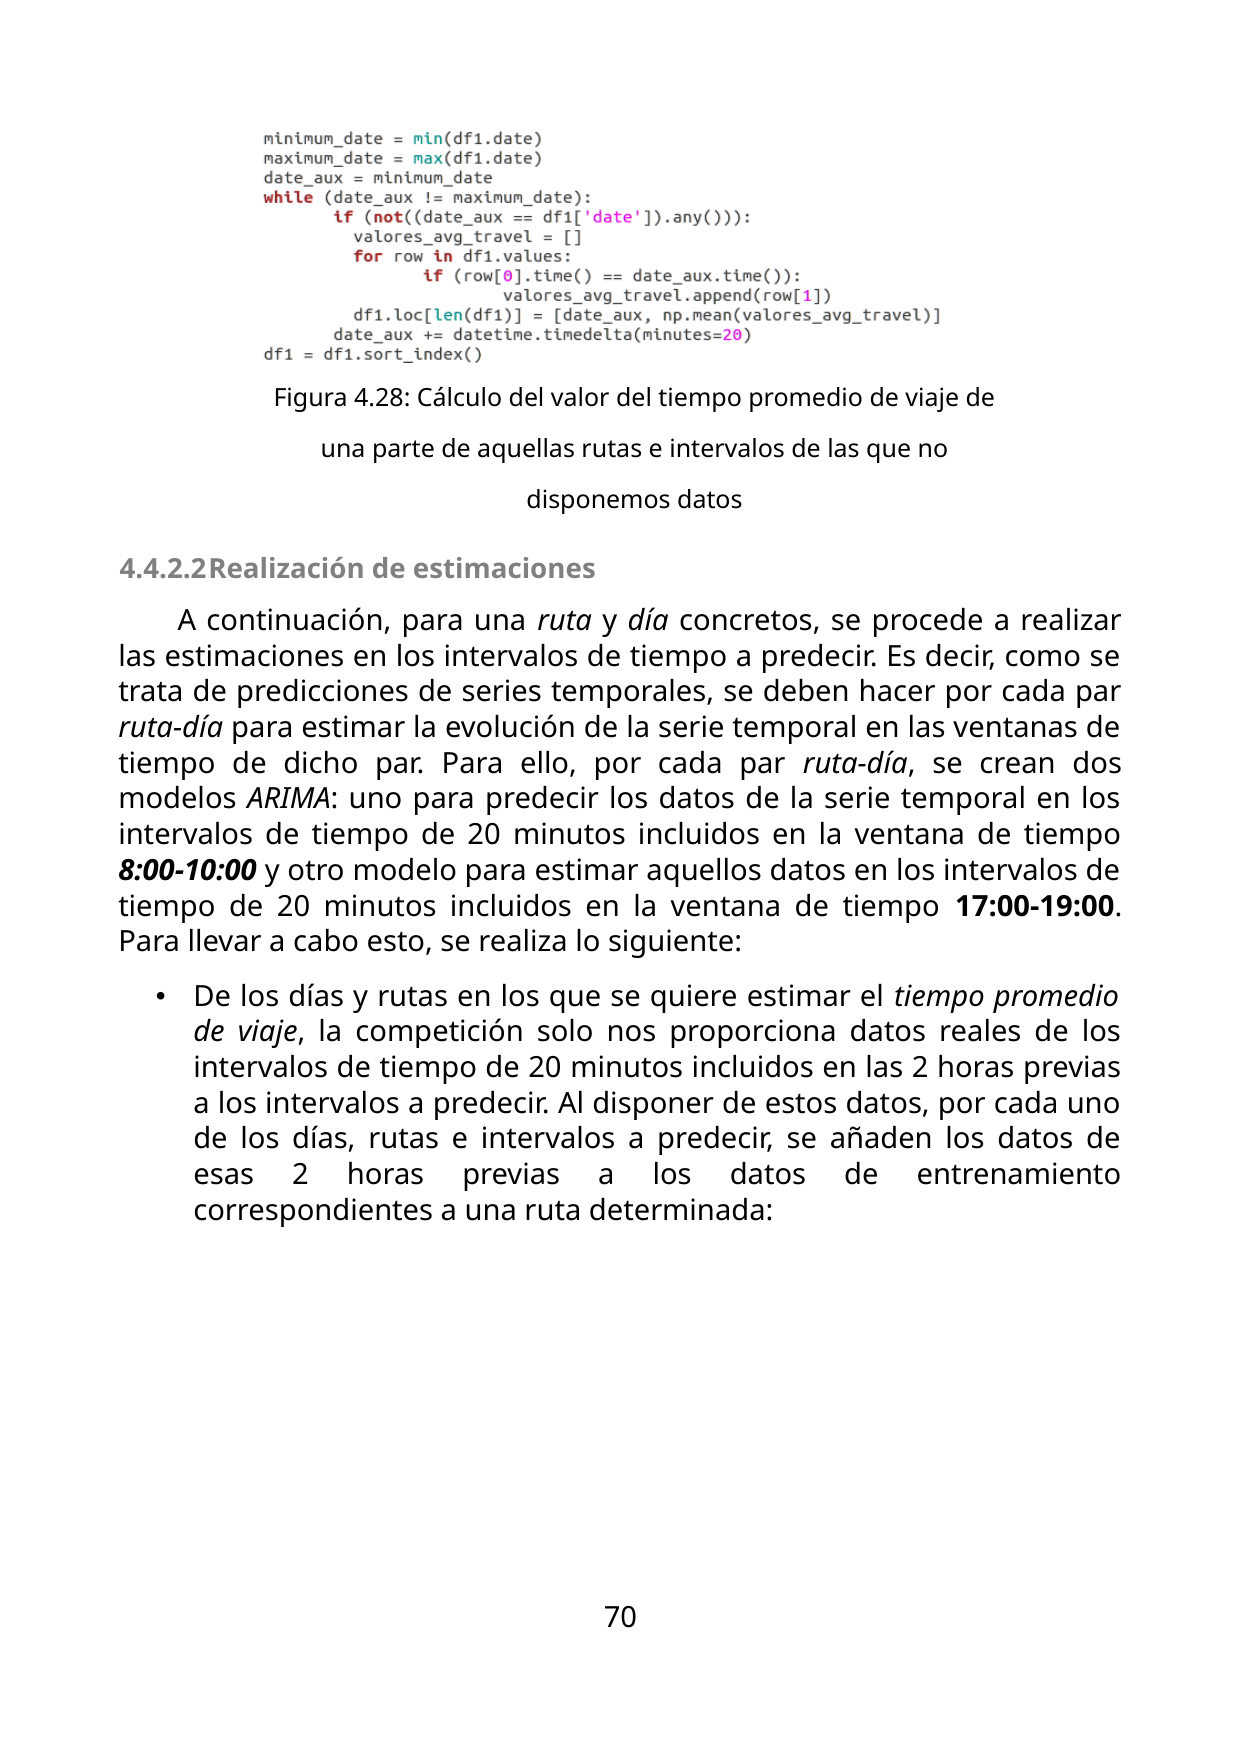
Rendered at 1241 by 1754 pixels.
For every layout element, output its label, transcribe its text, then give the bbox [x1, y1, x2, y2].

subtitle Realización de estimaciones [119, 549, 1122, 587]
text Figura 4.28: Cálculo del valor del tiempo promedio de viaje de una parte de aquellas rutas e intervalos de las que no disponemos datos [256, 363, 1013, 516]
picture [255, 130, 1014, 363]
text A continuación, para una ruta y día concretos, se procede a realizar las estimaciones en los intervalos de tiempo a predecir. Es decir, como se trata de predicciones de series temporales, se deben hacer por cada par ruta-día para estimar la evolución de la serie temporal en las ventanas de tiempo de dicho par. Para ello, por cada par ruta-día, se crean dos modelos ARIMA: uno para predecir los datos de la serie temporal en los intervalos de tiempo de 20 minutos incluidos en la ventana de tiempo 8:00-10:00 y otro modelo para estimar aquellos datos en los intervalos de tiempo de 20 minutos incluidos en la ventana de tiempo 17:00-19:00. Para llevar a cabo esto, se realiza lo siguiente: [118, 599, 1122, 960]
list De los días y rutas en los que se quiere estimar el tiempo promedio de viaje, la competición solo nos proporciona datos reales de los intervalos de tiempo de 20 minutos incluidos en las 2 horas previas a los intervalos a predecir. Al disponer de estos datos, por cada uno de los días, rutas e intervalos a predecir, se añaden los datos de esas 2 horas previas a los datos de entrenamiento correspondientes a una ruta determinada: [156, 975, 1122, 1229]
